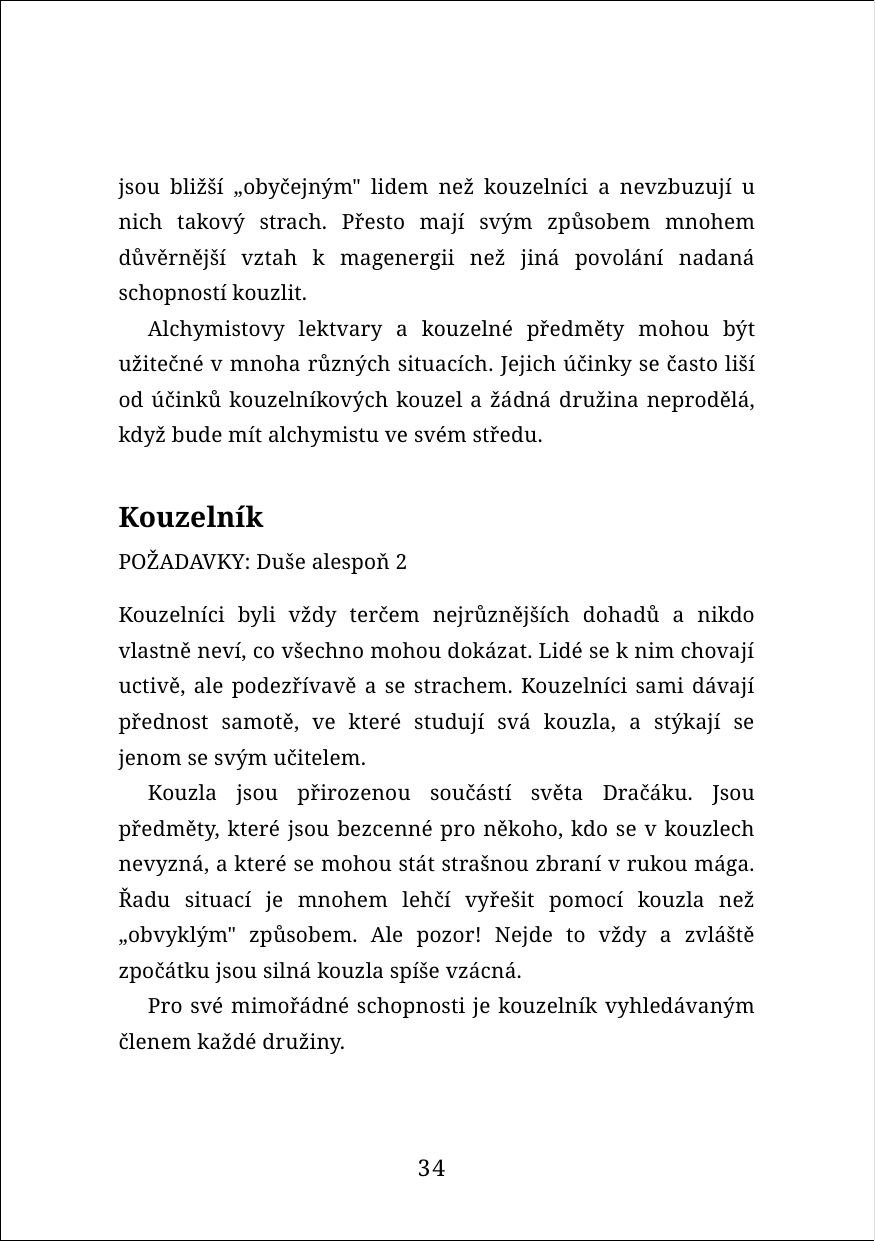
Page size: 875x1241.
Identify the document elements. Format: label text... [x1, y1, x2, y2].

text jsou bližší „obyčejným" lidem než kouzelníci a nevzbuzují u nich takový strach. Přesto mají svým způsobem mnohem důvěrnější vztah k magenergii než jiná povolání nadaná schopností kouzlit. Alchymistovy lektvary a kouzelné předměty mohou být užitečné v mnoha různých situacích. Jejich účinky se často liší od účinků kouzelníkových kouzel a žádná družina neprodělá, když bude mít alchymistu ve svém středu. [118, 172, 756, 449]
text Kouzelníci byli vždy terčem nejrůznějších dohadů a nikdo vlastně neví, co všechno mohou dokázat. Lidé se k nim chovají uctivě, ale podezřívavě a se strachem. Kouzelníci sami dávají přednost samotě, ve které studují svá kouzla, a stýkají se jenom se svým učitelem. Kouzla jsou přirozenou součástí světa Dračáku. Jsou předměty, které jsou bezcenné pro někoho, kdo se v kouzlech nevyzná, a které se mohou stát strašnou zbraní v rukou mága. Řadu situací je mnohem lehčí vyřešit pomocí kouzla než „obvyklým" způsobem. Ale pozor! Nejde to vždy a zvláště zpočátku jsou silná kouzla spíše vzácná. Pro své mimořádné schopnosti je kouzelník vyhledávaným členem každé družiny. [118, 601, 756, 1055]
subtitle Kouzelník [118, 497, 756, 536]
text POŽADAVKY: Duše alespoň 2 [118, 547, 756, 576]
